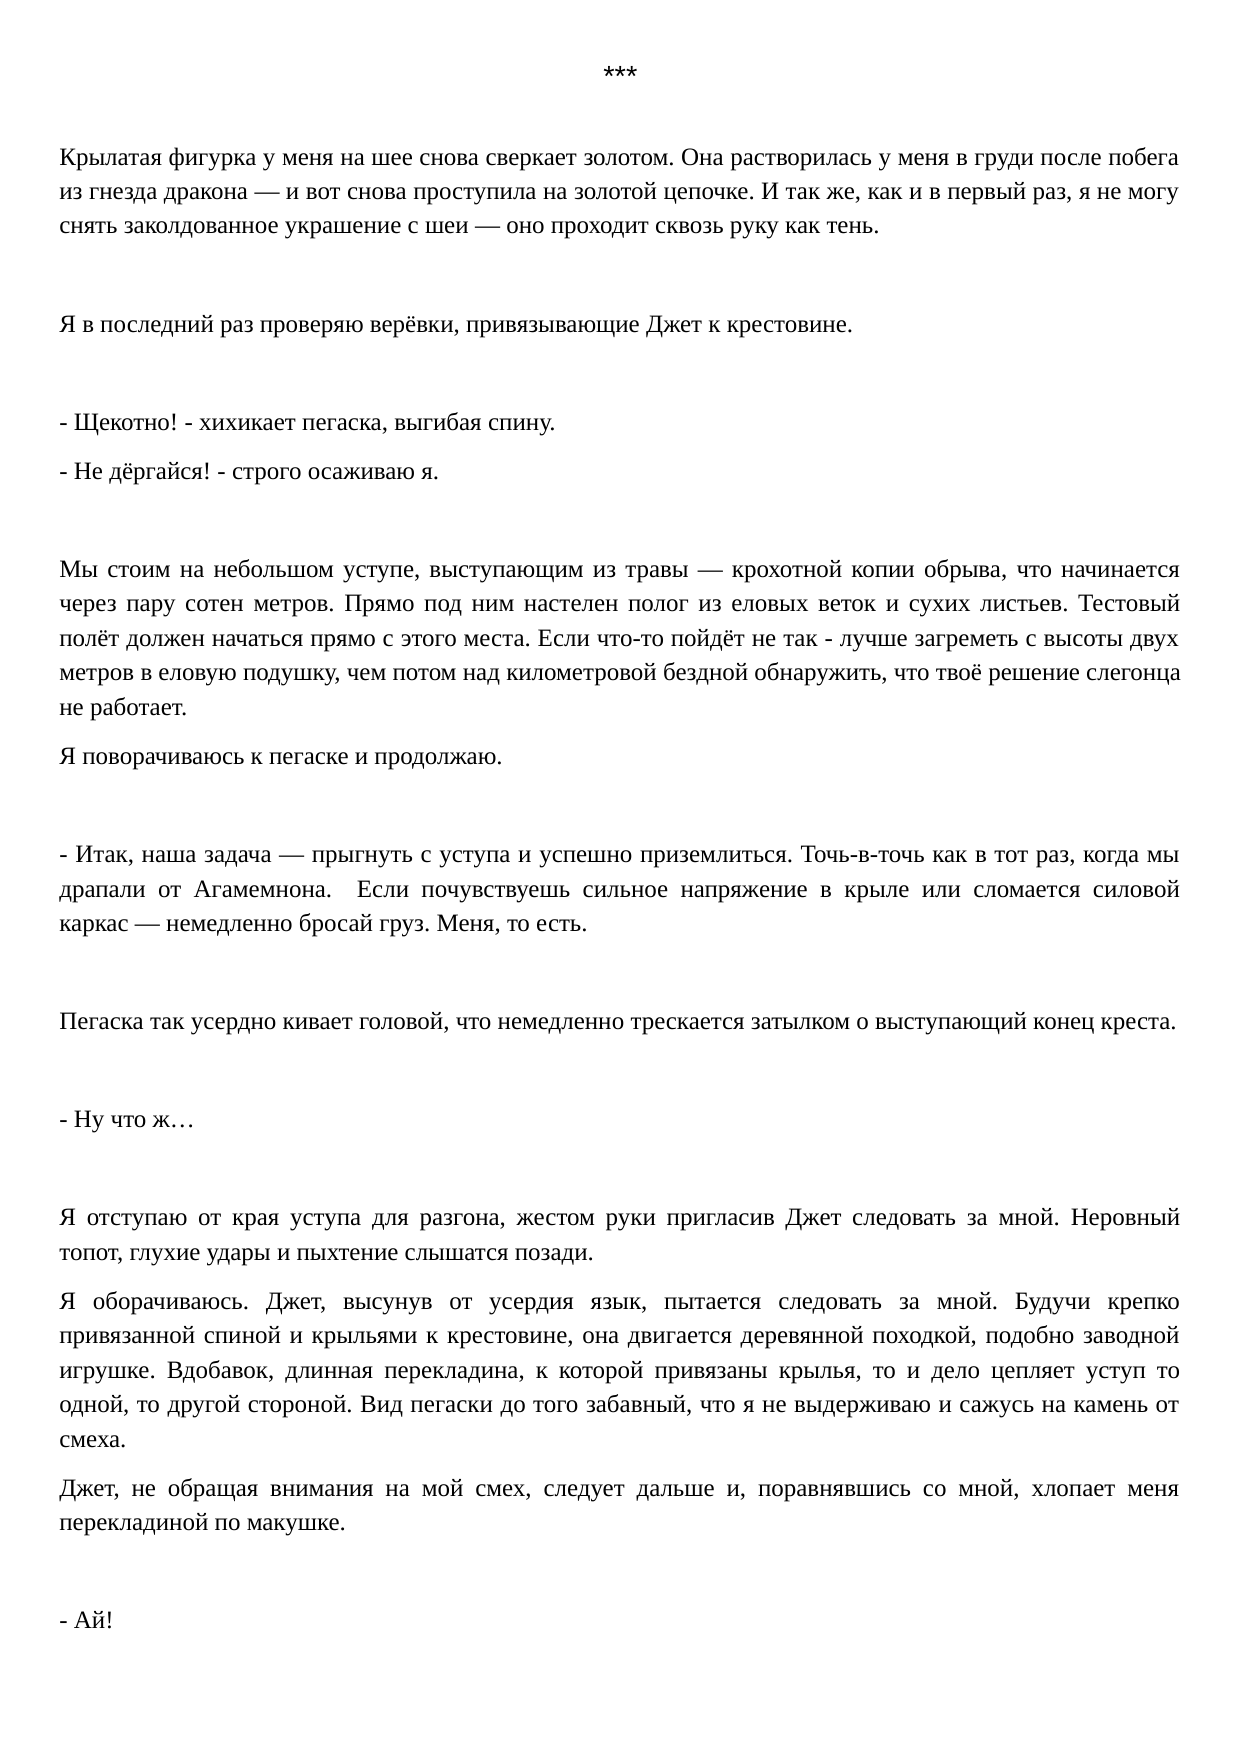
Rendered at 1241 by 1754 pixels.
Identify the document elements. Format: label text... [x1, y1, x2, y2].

text - Не дёргайся! - строго осаживаю я. [59, 456, 1181, 485]
text Я оборачиваюсь. Джет, высунув от усердия язык, пытается следовать за мной. Будучи крепко привязанной спиной и крыльями к крестовине, она двигается деревянной походкой, подобно заводной игрушке. Вдобавок, длинная перекладина, к которой привязаны крылья, то и дело цепляет уступ то одной, то другой стороной. Вид пегаски до того забавный, что я не выдерживаю и сажусь на камень от смеха. [59, 1286, 1181, 1453]
text Я поворачиваюсь к пегаске и продолжаю. [59, 741, 1181, 770]
subtitle *** [59, 59, 1181, 93]
text Пегаска так усердно кивает головой, что немедленно трескается затылком о выступающий конец креста. [59, 1006, 1181, 1035]
text Мы стоим на небольшом уступе, выступающим из травы — крохотной копии обрыва, что начинается через пару сотен метров. Прямо под ним настелен полог из еловых веток и сухих листьев. Тестовый полёт должен начаться прямо с этого места. Если что-то пойдёт не так - лучше загреметь с высоты двух метров в еловую подушку, чем потом над километровой бездной обнаружить, что твоё решение слегонца не работает. [59, 554, 1181, 721]
text - Ну что ж… [59, 1104, 1181, 1133]
text Я отступаю от края уступа для разгона, жестом руки пригласив Джет следовать за мной. Неровный топот, глухие удары и пыхтение слышатся позади. [59, 1202, 1181, 1266]
text - Щекотно! - хихикает пегаска, выгибая спину. [59, 407, 1181, 436]
text - Итак, наша задача — прыгнуть с уступа и успешно приземлиться. Точь-в-точь как в тот раз, когда мы драпали от Агамемнона. Если почувствуешь сильное напряжение в крыле или сломается силовой каркас — немедленно бросай груз. Меня, то есть. [59, 839, 1181, 937]
text - Ай! [59, 1606, 1181, 1634]
text Крылатая фигурка у меня на шее снова сверкает золотом. Она растворилась у меня в груди после побега из гнезда дракона — и вот снова проступила на золотой цепочке. И так же, как и в первый раз, я не могу снять заколдованное украшение с шеи — оно проходит сквозь руку как тень. [59, 142, 1181, 239]
text Я в последний раз проверяю верёвки, привязывающие Джет к крестовине. [59, 309, 1181, 337]
text Джет, не обращая внимания на мой смех, следует дальше и, поравнявшись со мной, хлопает меня перекладиной по макушке. [59, 1473, 1181, 1536]
